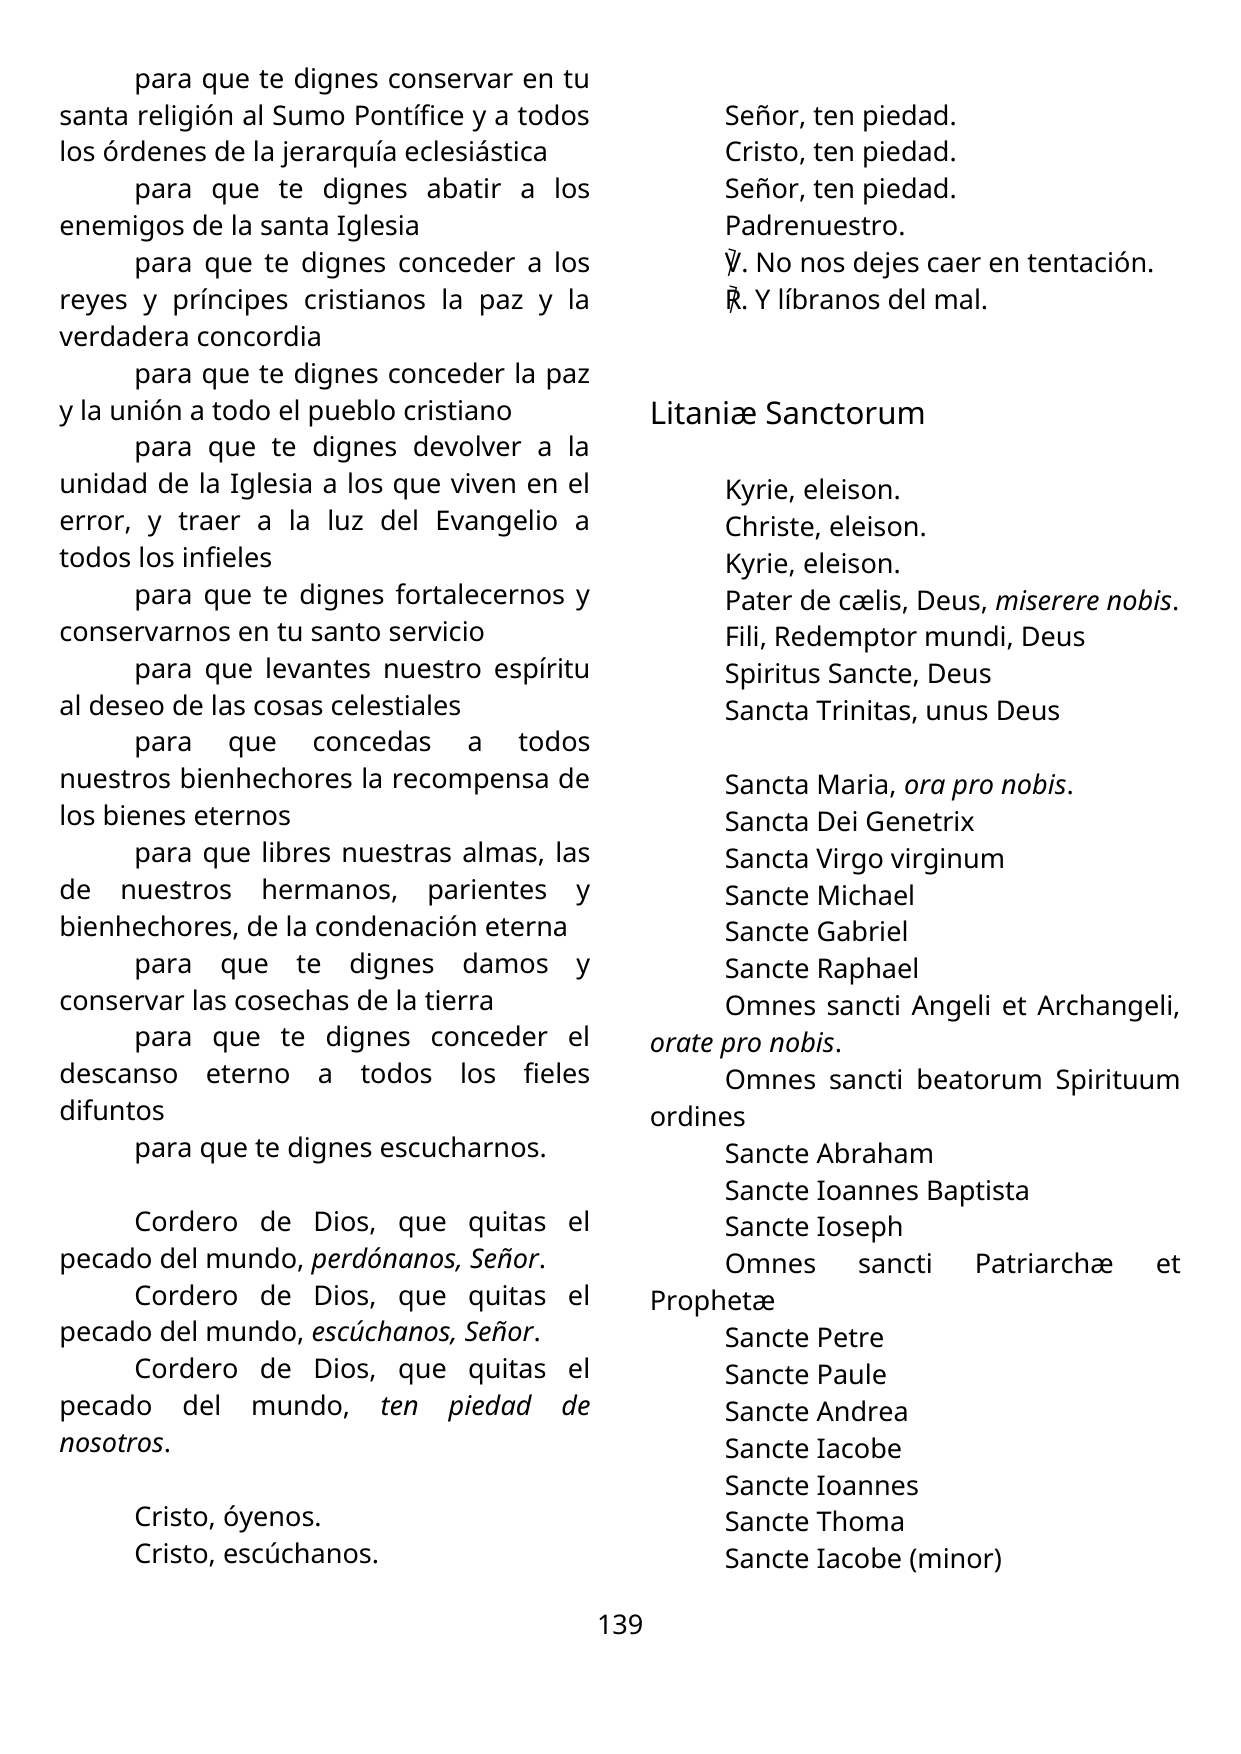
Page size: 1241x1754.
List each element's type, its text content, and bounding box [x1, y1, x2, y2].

subtitle Sancte Abraham [649, 1134, 1181, 1171]
subtitle Cordero de Dios, que quitas el pecado del mundo, perdónanos, Señor. [59, 1202, 591, 1276]
subtitle Spiritus Sancte, Deus [649, 655, 1181, 692]
subtitle Sancte Petre [649, 1318, 1181, 1355]
subtitle Omnes sancti beatorum Spirituum ordines [649, 1060, 1181, 1134]
subtitle Señor, ten piedad. [649, 96, 1181, 133]
subtitle Omnes sancti Angeli et Archangeli, orate pro nobis. [649, 987, 1181, 1060]
subtitle Christe, eleison. [649, 507, 1181, 544]
subtitle Cordero de Dios, que quitas el pecado del mundo, ten piedad de nosotros. [59, 1350, 591, 1460]
subtitle para que te dignes conceder a los reyes y príncipes cristianos la paz y la verdadera concordia [59, 243, 591, 354]
subtitle Sancta Maria, ora pro nobis. [649, 765, 1181, 802]
subtitle Kyrie, eleison. [649, 544, 1181, 581]
subtitle Sancte Thoma [649, 1503, 1181, 1540]
subtitle Padrenuestro. [649, 207, 1181, 243]
subtitle Sancte Gabriel [649, 913, 1181, 950]
subtitle para que te dignes conceder el descanso eterno a todos los fieles difuntos [59, 1018, 591, 1128]
subtitle Kyrie, eleison. [649, 470, 1181, 507]
subtitle para que libres nuestras almas, las de nuestros hermanos, parientes y bienhechores, de la condenación eterna [59, 833, 591, 944]
subtitle para que te dignes conceder la paz y la unión a todo el pueblo cristiano [59, 354, 591, 428]
subtitle Litaniæ Sanctorum [649, 391, 1181, 433]
subtitle Pater de cælis, Deus, miserere nobis. [649, 581, 1181, 618]
subtitle para que te dignes devolver a la unidad de la Iglesia a los que viven en el error, y traer a la luz del Evangelio a todos los infieles [59, 428, 591, 575]
subtitle Señor, ten piedad. [649, 170, 1181, 207]
subtitle Cristo, óyenos. [59, 1497, 591, 1534]
subtitle Sancte Ioannes Baptista [649, 1171, 1181, 1208]
subtitle ℣. No nos dejes caer en tentación. [649, 243, 1181, 280]
subtitle para que te dignes fortalecernos y conservarnos en tu santo servicio [59, 575, 591, 649]
subtitle Sancta Trinitas, unus Deus [649, 692, 1181, 728]
subtitle para que levantes nuestro espíritu al deseo de las cosas celestiales [59, 649, 591, 723]
subtitle Sancta Virgo virginum [649, 839, 1181, 876]
subtitle Cristo, ten piedad. [649, 133, 1181, 170]
subtitle para que te dignes escucharnos. [59, 1128, 591, 1165]
subtitle Sancte Andrea [649, 1392, 1181, 1429]
subtitle Sancte Paule [649, 1355, 1181, 1392]
subtitle Cristo, escúchanos. [59, 1534, 591, 1571]
subtitle ℟. Y líbranos del mal. [649, 280, 1181, 317]
subtitle Fili, Redemptor mundi, Deus [649, 618, 1181, 655]
subtitle para que te dignes abatir a los enemigos de la santa Iglesia [59, 170, 591, 243]
subtitle Cordero de Dios, que quitas el pecado del mundo, escúchanos, Señor. [59, 1276, 591, 1350]
subtitle Sancte Michael [649, 876, 1181, 913]
subtitle Sancte Iacobe [649, 1429, 1181, 1466]
subtitle para que concedas a todos nuestros bienhechores la recompensa de los bienes eternos [59, 723, 591, 833]
subtitle Omnes sancti Patriarchæ et Prophetæ [649, 1245, 1181, 1318]
subtitle Sancte Raphael [649, 950, 1181, 987]
subtitle Sancte Ioannes [649, 1466, 1181, 1503]
subtitle Sancta Dei Genetrix [649, 802, 1181, 839]
subtitle Sancte Ioseph [649, 1208, 1181, 1245]
subtitle para que te dignes damos y conservar las cosechas de la tierra [59, 944, 591, 1018]
subtitle para que te dignes conservar en tu santa religión al Sumo Pontífice y a todos los órdenes de la jerarquía eclesiástica [59, 59, 591, 170]
subtitle Sancte Iacobe (minor) [649, 1540, 1181, 1577]
